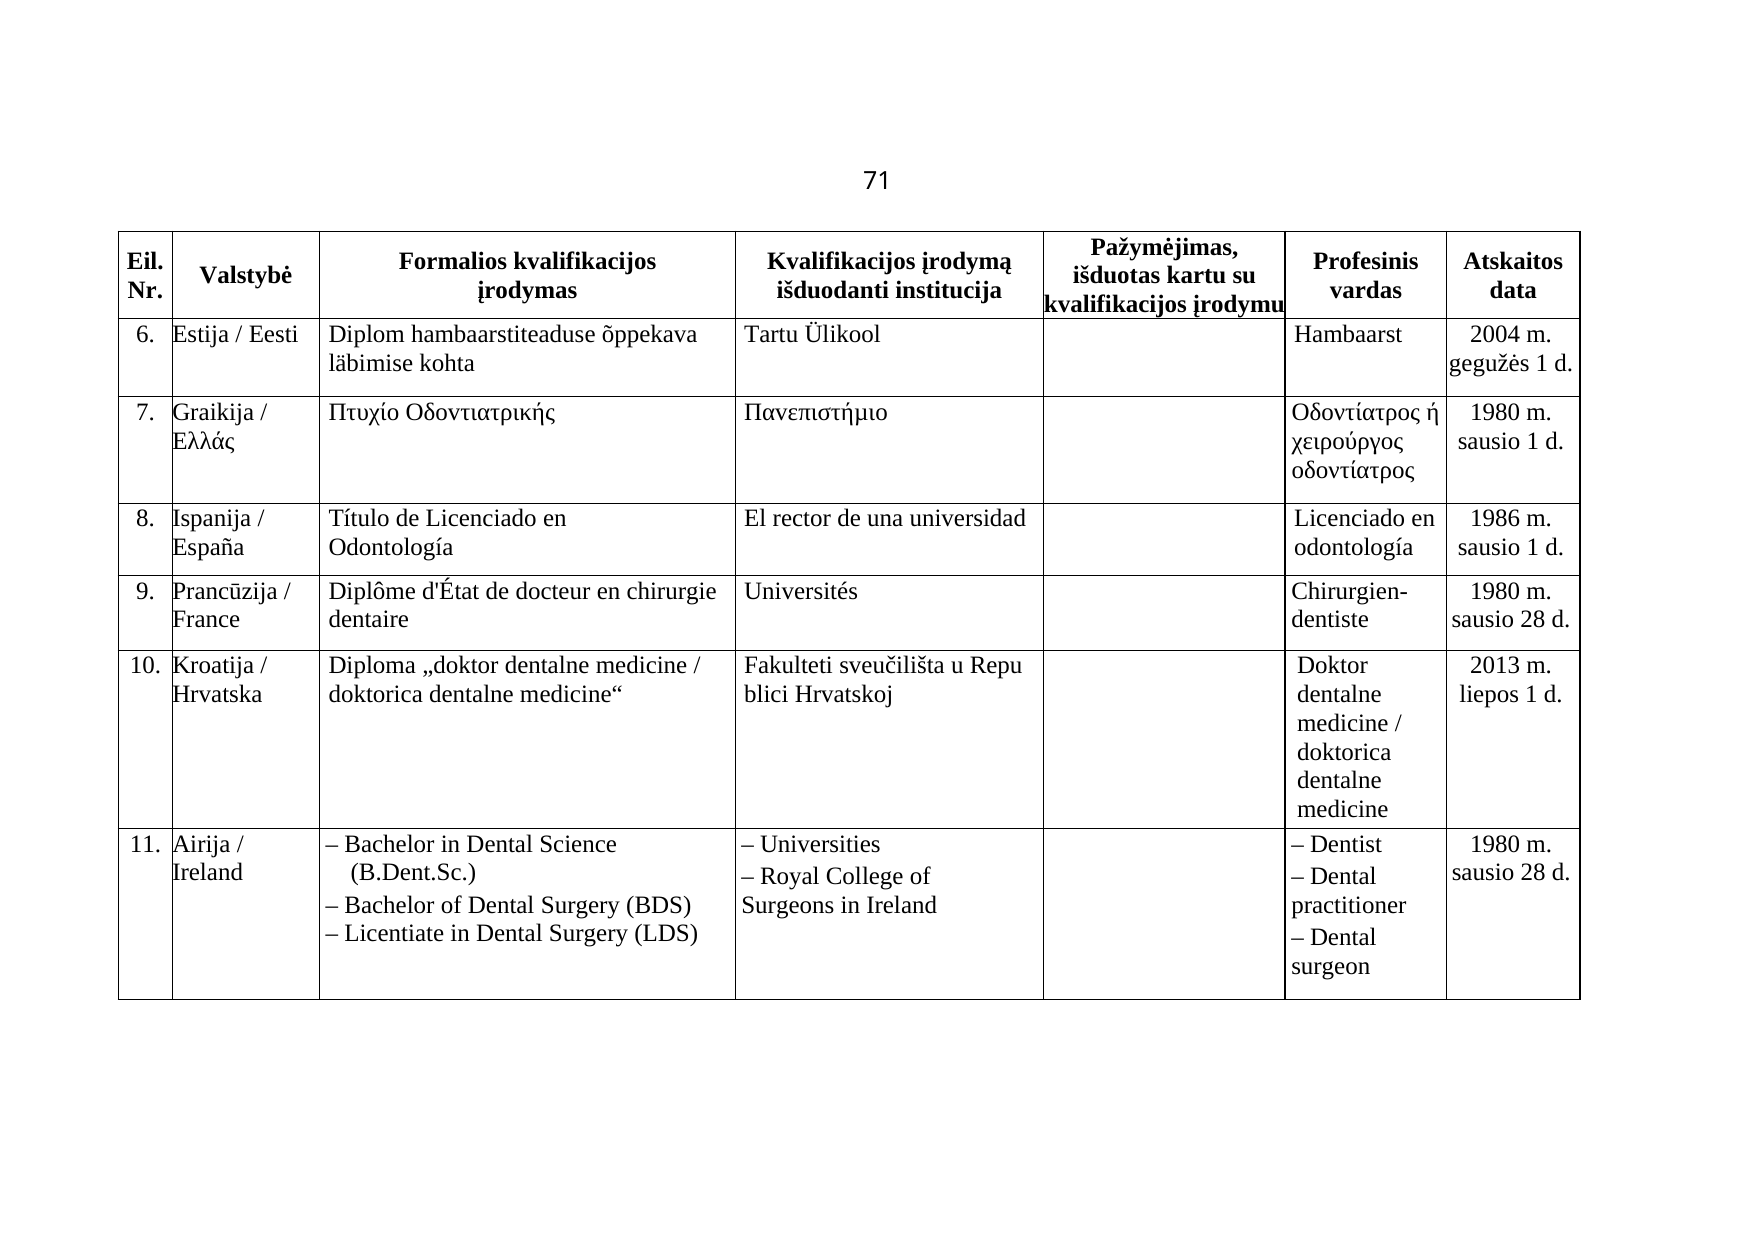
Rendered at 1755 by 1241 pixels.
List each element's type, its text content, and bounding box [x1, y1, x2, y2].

table_header Eil. Nr. [119, 232, 172, 318]
table_cell Πτυχίo Οδovτιατρικής [320, 397, 735, 502]
table_header Profesinis vardas [1286, 232, 1446, 318]
table_cell 9. [119, 576, 172, 649]
table_cell Παvεπιστήµιo [736, 397, 1043, 502]
table_cell 1980 m. sausio 1 d. [1447, 397, 1579, 502]
table_cell Diplom hambaarstiteaduse õppekava läbimise kohta [320, 319, 735, 396]
table_cell Diplôme d'État de docteur en chirurgie dentaire [320, 576, 735, 649]
table_cell Hambaarst [1286, 319, 1446, 396]
table_cell [1044, 829, 1284, 999]
table_cell 7. [119, 397, 172, 502]
table_header Kvalifikacijos įrodymą išduodanti institucija [736, 232, 1043, 318]
table_cell Estija / Eesti [173, 319, 319, 396]
table_cell Fakulteti sveučilišta u Republici Hrvatskoj [736, 651, 1043, 828]
table_cell Tartu Ülikool [736, 319, 1043, 396]
table_cell 10. [119, 651, 172, 828]
table_cell Chirurgien-dentiste [1286, 576, 1446, 649]
table_cell [1044, 397, 1284, 502]
table_cell – Bachelor in Dental Science (B.Dent.Sc.) – Bachelor of Dental Surgery (BDS) – Licentiate in Dental Surgery (LDS) [320, 829, 735, 999]
table_cell – Universities – Royal College of Surgeons in Ireland [736, 829, 1043, 999]
table_cell Doktor dentalne medicine / doktorica dentalne medicine [1286, 651, 1446, 828]
table_header Formalios kvalifikacijos įrodymas [320, 232, 735, 318]
table_cell 1986 m. sausio 1 d. [1447, 504, 1579, 575]
table_cell Kroatija / Hrvatska [173, 651, 319, 828]
table_header Atskaitos data [1447, 232, 1579, 318]
table_cell Prancūzija / France [173, 576, 319, 649]
table_cell Airija / Ireland [173, 829, 319, 999]
table_cell 6. [119, 319, 172, 396]
table_cell [1044, 651, 1284, 828]
table_cell 11. [119, 829, 172, 999]
table_cell 1980 m. sausio 28 d. [1447, 829, 1579, 999]
table_header Pažymėjimas, išduotas kartu su kvalifikacijos įrodymu [1044, 232, 1284, 318]
table_cell [1044, 319, 1284, 396]
table_cell [1044, 576, 1284, 649]
table_cell Título de Licenciado en Odontología [320, 504, 735, 575]
table_cell [1044, 504, 1284, 575]
table_cell Diploma „doktor dentalne medicine / doktorica dentalne medicine“ [320, 651, 735, 828]
table_header Valstybė [173, 232, 319, 318]
table_cell 8. [119, 504, 172, 575]
table_cell Graikija / Ελλάς [173, 397, 319, 502]
table_cell 2013 m. liepos 1 d. [1447, 651, 1579, 828]
table_cell 1980 m. sausio 28 d. [1447, 576, 1579, 649]
table_cell Licenciado en odontología [1286, 504, 1446, 575]
table_cell Ispanija / España [173, 504, 319, 575]
table_cell El rector de una universidad [736, 504, 1043, 575]
table_cell Οδοντίατρος ή χειρούργος οδοντίατρος [1286, 397, 1446, 502]
table_cell 2004 m. gegužės 1 d. [1447, 319, 1579, 396]
table_cell – Dentist – Dental practitioner – Dental surgeon [1286, 829, 1446, 999]
table_cell Universités [736, 576, 1043, 649]
